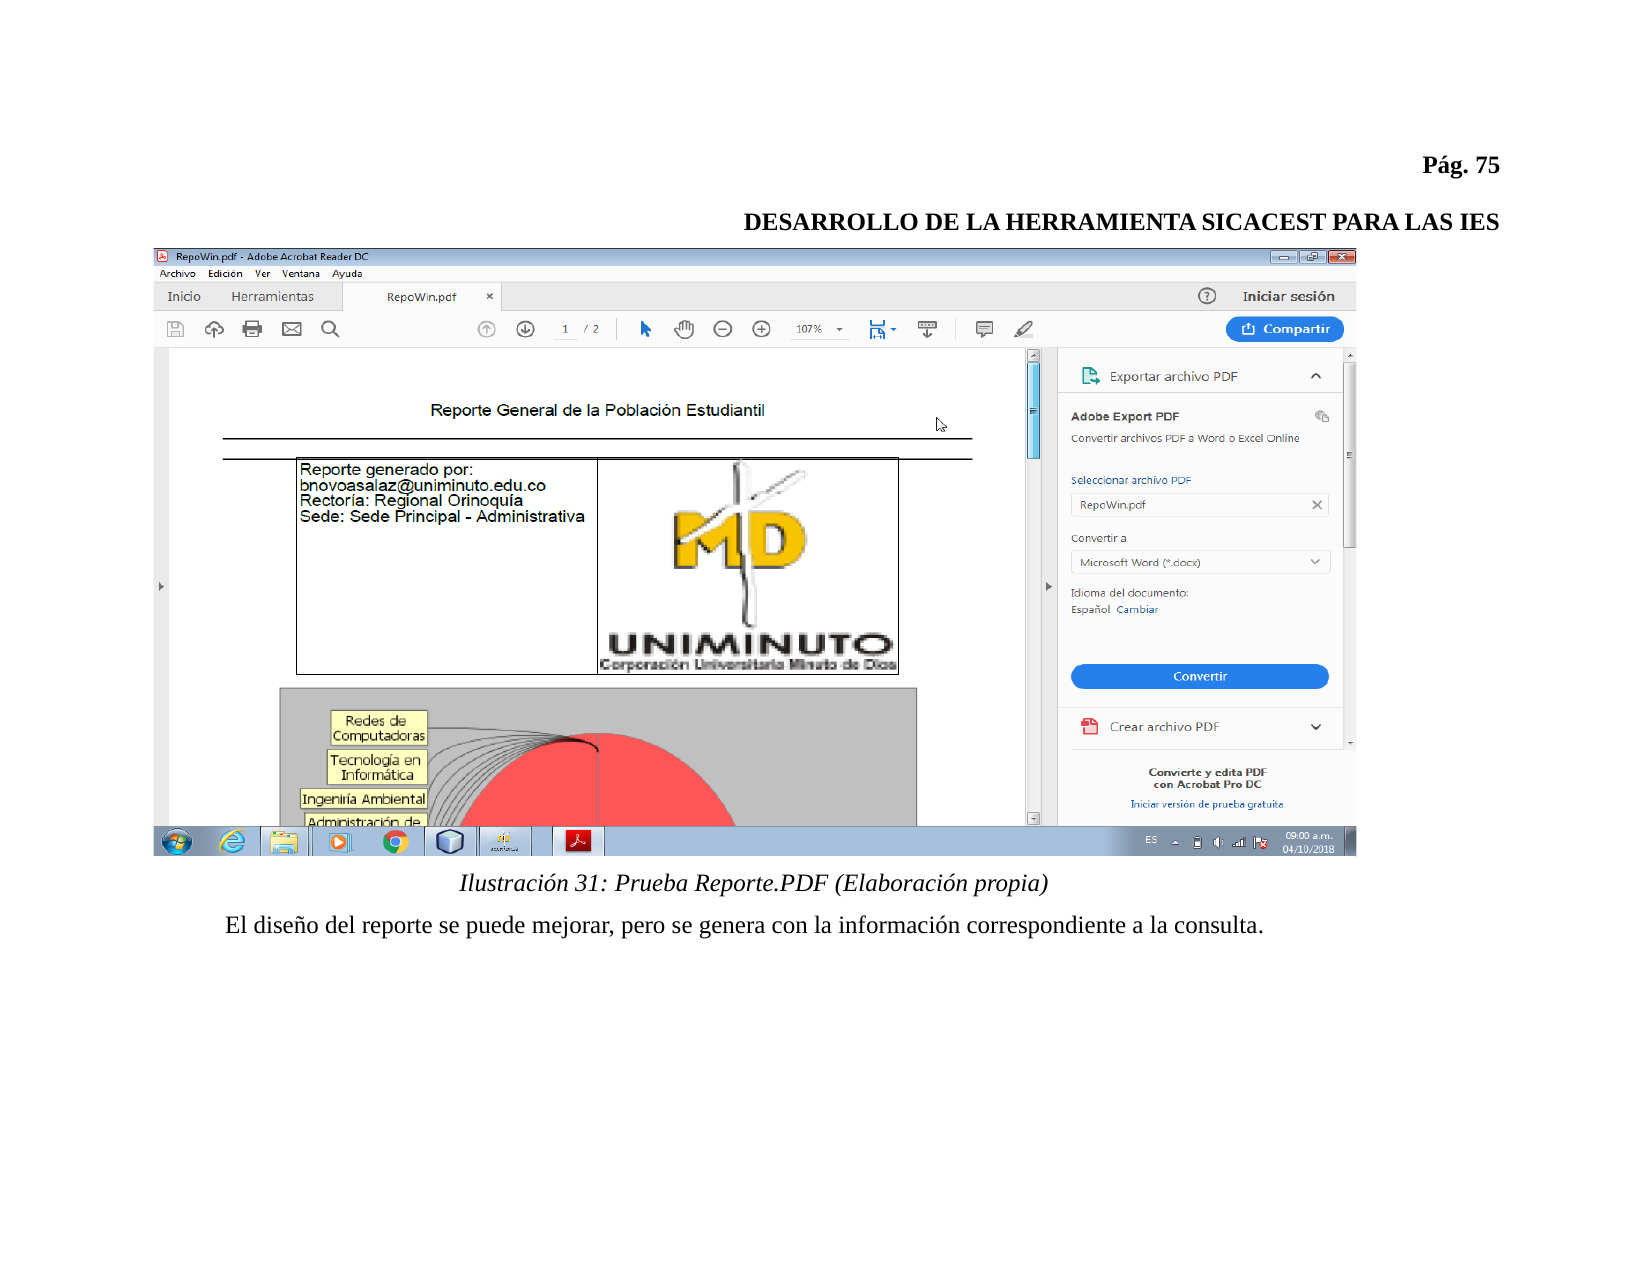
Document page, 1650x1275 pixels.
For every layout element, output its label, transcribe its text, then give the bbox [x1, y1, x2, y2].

text Ilustración 31: Prueba Reporte.PDF (Elaboración propia) [153, 868, 1356, 897]
picture [153, 248, 1357, 857]
text El diseño del reporte se puede mejorar, pero se genera con la información correspondiente a la consulta. [150, 236, 1500, 939]
